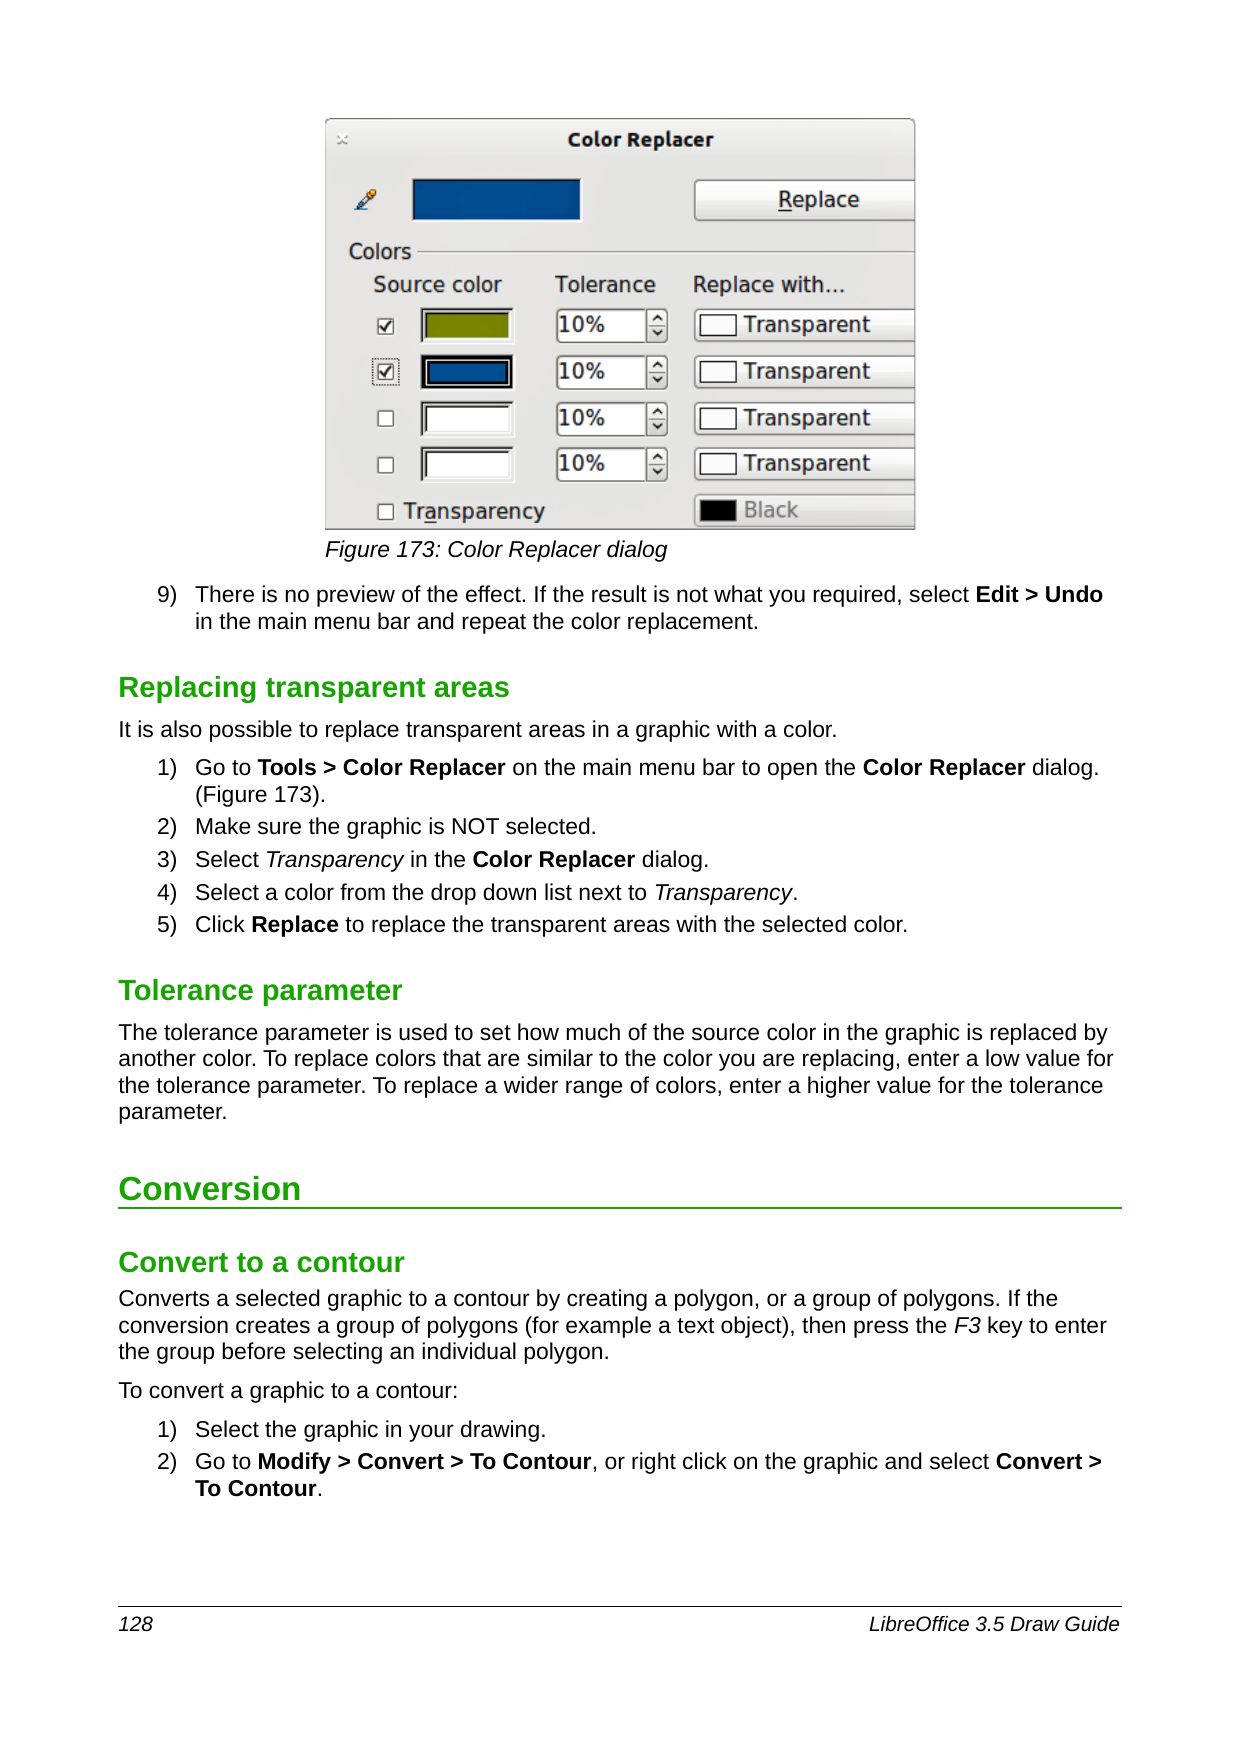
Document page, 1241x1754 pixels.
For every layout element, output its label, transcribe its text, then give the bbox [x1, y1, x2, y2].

subtitle Tolerance parameter [118, 973, 1122, 1007]
list Select the graphic in your drawing. [177, 1416, 1122, 1442]
list Go to Modify > Convert > To Contour, or right click on the graphic and select Convert > To Contour. [177, 1448, 1122, 1501]
list Go to Tools > Color Replacer on the main menu bar to open the Color Replacer dialog. (Figure 173). [177, 754, 1122, 807]
list Select a color from the drop down list next to Transparency. [177, 878, 1122, 905]
text Converts a selected graphic to a contour by creating a polygon, or a group of polygons. If the conversion creates a group of polygons (for example a text object), then press the F3 key to enter the group before selecting an individual polygon. [118, 1285, 1122, 1364]
list Click Replace to replace the transparent areas with the selected color. [177, 911, 1122, 937]
subtitle Conversion [118, 1169, 1122, 1207]
list There is no preview of the effect. If the result is not what you required, select Edit > Undo in the main menu bar and repeat the color replacement. [177, 581, 1122, 634]
list Make sure the graphic is NOT selected. [177, 813, 1122, 840]
picture [325, 118, 916, 530]
text Figure 173: Color Replacer dialog [325, 536, 915, 563]
list Select Transparency in the Color Replacer dialog. [177, 846, 1122, 872]
subtitle Convert to a contour [118, 1245, 1122, 1279]
text To convert a graphic to a contour: [118, 1377, 1122, 1403]
subtitle Replacing transparent areas [118, 669, 1122, 703]
text The tolerance parameter is used to set how much of the source color in the graphic is replaced by another color. To replace colors that are similar to the color you are replacing, enter a low value for the tolerance parameter. To replace a wider range of colors, enter a higher value for the tolerance parameter. [118, 1019, 1122, 1124]
text It is also possible to replace transparent areas in a graphic with a color. [118, 716, 1122, 742]
